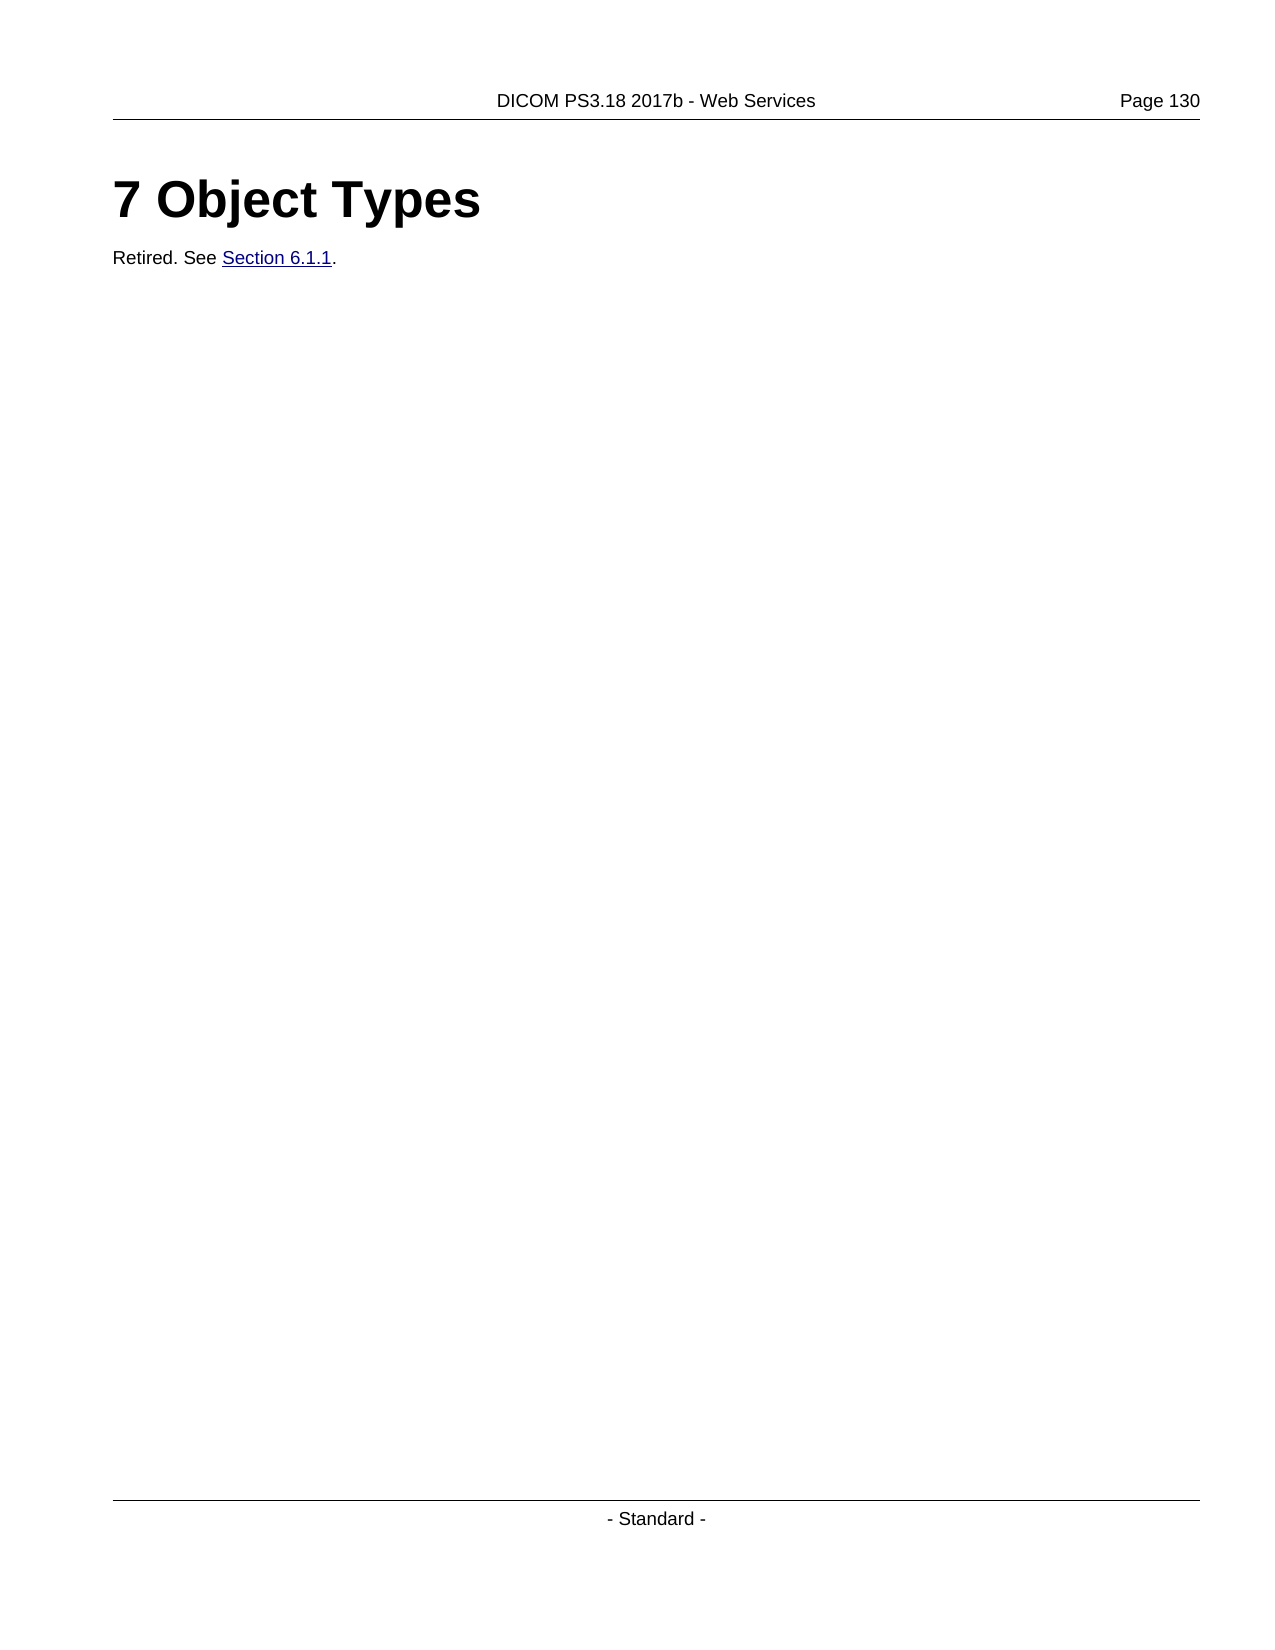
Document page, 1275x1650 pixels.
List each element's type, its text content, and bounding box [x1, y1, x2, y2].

text 7 Object Types [112, 169, 1200, 228]
text Retired. See Section 6.1.1. [112, 247, 1200, 269]
